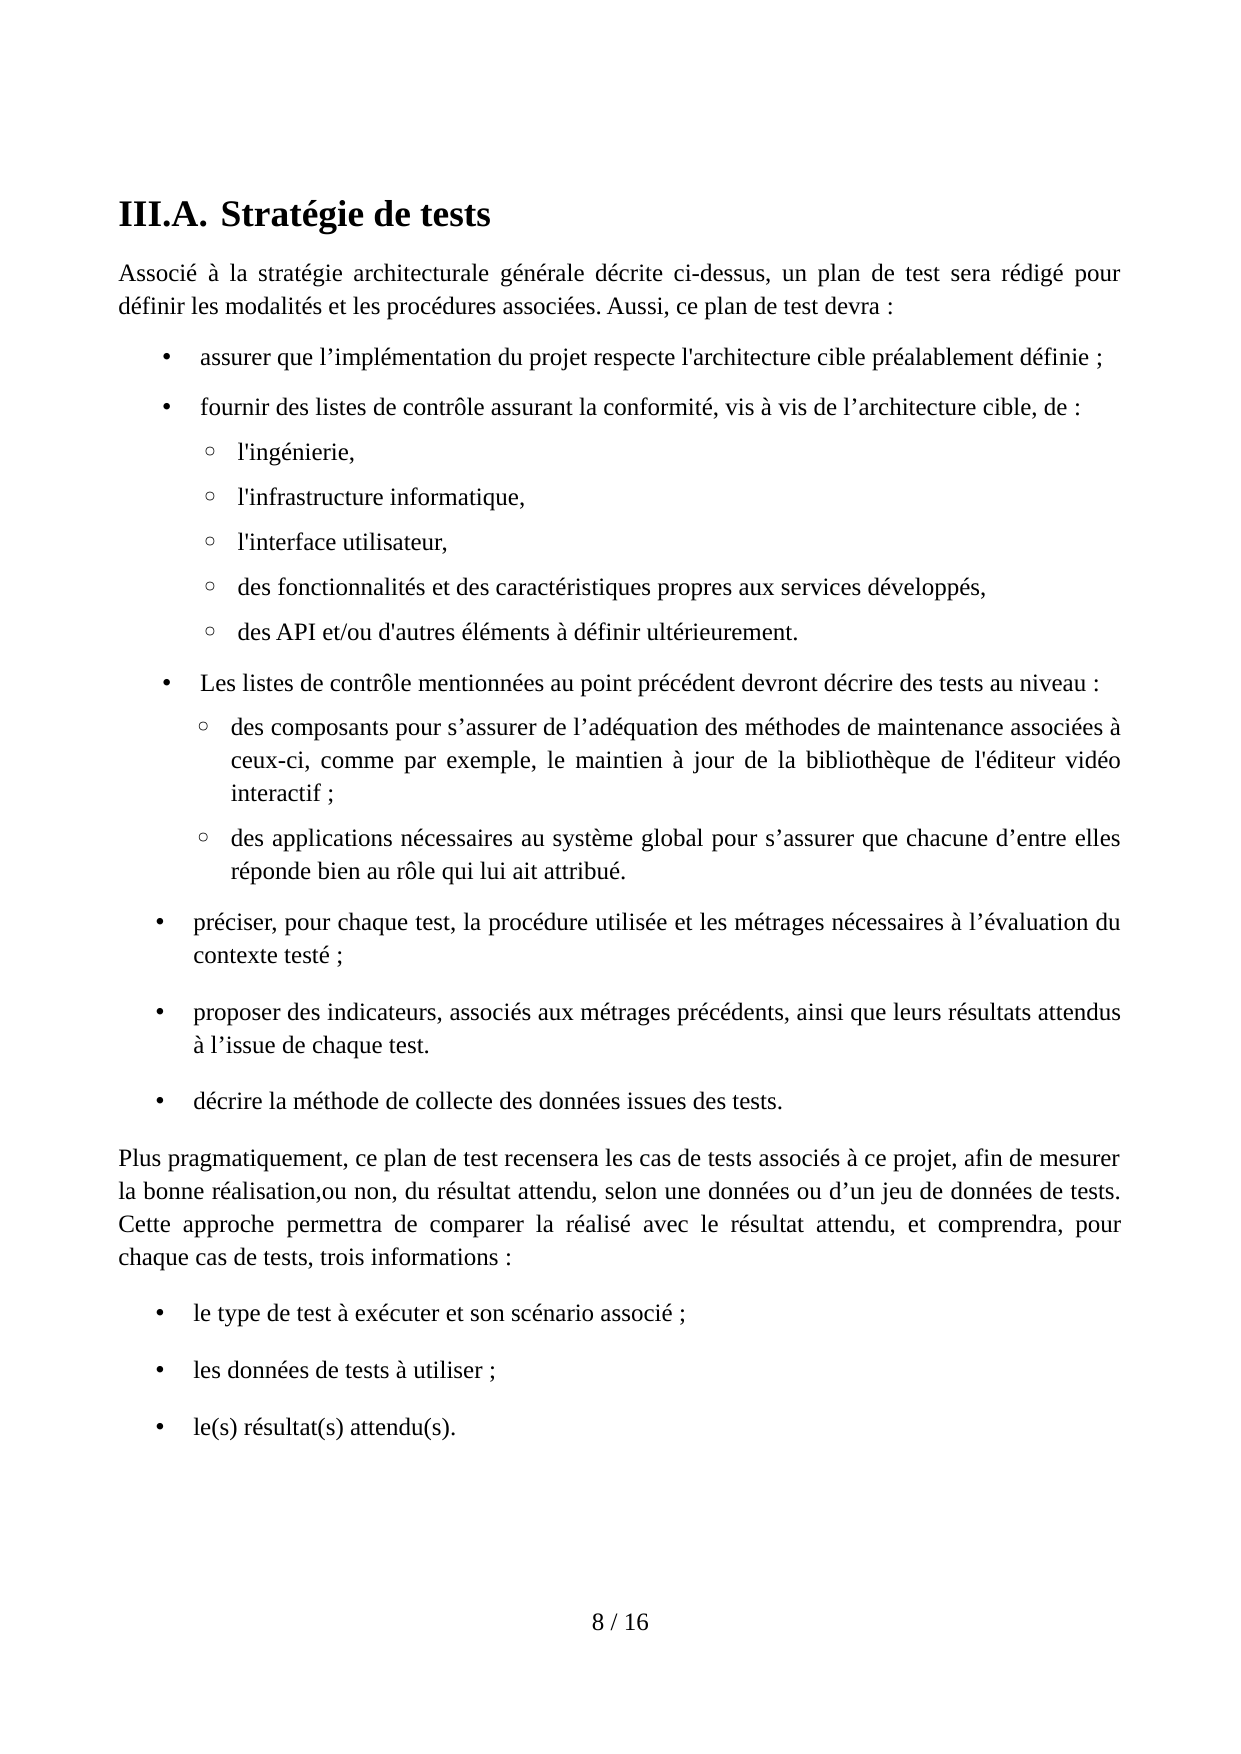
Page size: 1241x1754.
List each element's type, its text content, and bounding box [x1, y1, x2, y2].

list le type de test à exécuter et son scénario associé ; [156, 1298, 1122, 1327]
list des applications nécessaires au système global pour s’assurer que chacune d’entre elles réponde bien au rôle qui lui ait attribué. [193, 823, 1122, 885]
text Associé à la stratégie architecturale générale décrite ci-dessus, un plan de test sera rédigé pour définir les modalités et les procédures associées. Aussi, ce plan de test devra : [118, 258, 1122, 320]
list des composants pour s’assurer de l’adéquation des méthodes de maintenance associées à ceux-ci, comme par exemple, le maintien à jour de la bibliothèque de l'éditeur vidéo interactif ; [193, 712, 1122, 807]
list fournir des listes de contrôle assurant la conformité, vis à vis de l’architecture cible, de : [162, 392, 1122, 421]
list Les listes de contrôle mentionnées au point précédent devront décrire des tests au niveau : [162, 668, 1122, 696]
text Plus pragmatiquement, ce plan de test recensera les cas de tests associés à ce projet, afin de mesurer la bonne réalisation,ou non, du résultat attendu, selon une données ou d’un jeu de données de tests. Cette approche permettra de comparer la réalisé avec le résultat attendu, et comprendra, pour chaque cas de tests, trois informations : [118, 1143, 1122, 1271]
list décrire la méthode de collecte des données issues des tests. [156, 1086, 1122, 1115]
list proposer des indicateurs, associés aux métrages précédents, ainsi que leurs résultats attendus à l’issue de chaque test. [156, 997, 1122, 1058]
list le(s) résultat(s) attendu(s). [156, 1412, 1122, 1440]
list l'interface utilisateur, [200, 527, 1122, 556]
list préciser, pour chaque test, la procédure utilisée et les métrages nécessaires à l’évaluation du contexte testé ; [156, 907, 1122, 969]
list assurer que l’implémentation du projet respecte l'architecture cible préalablement définie ; [162, 342, 1122, 370]
list l'ingénierie, [200, 437, 1122, 466]
list les données de tests à utiliser ; [156, 1355, 1122, 1384]
list l'infrastructure informatique, [200, 482, 1122, 511]
subtitle Stratégie de tests [118, 191, 1122, 234]
list des fonctionnalités et des caractéristiques propres aux services développés, [200, 572, 1122, 601]
list des API et/ou d'autres éléments à définir ultérieurement. [200, 617, 1122, 646]
